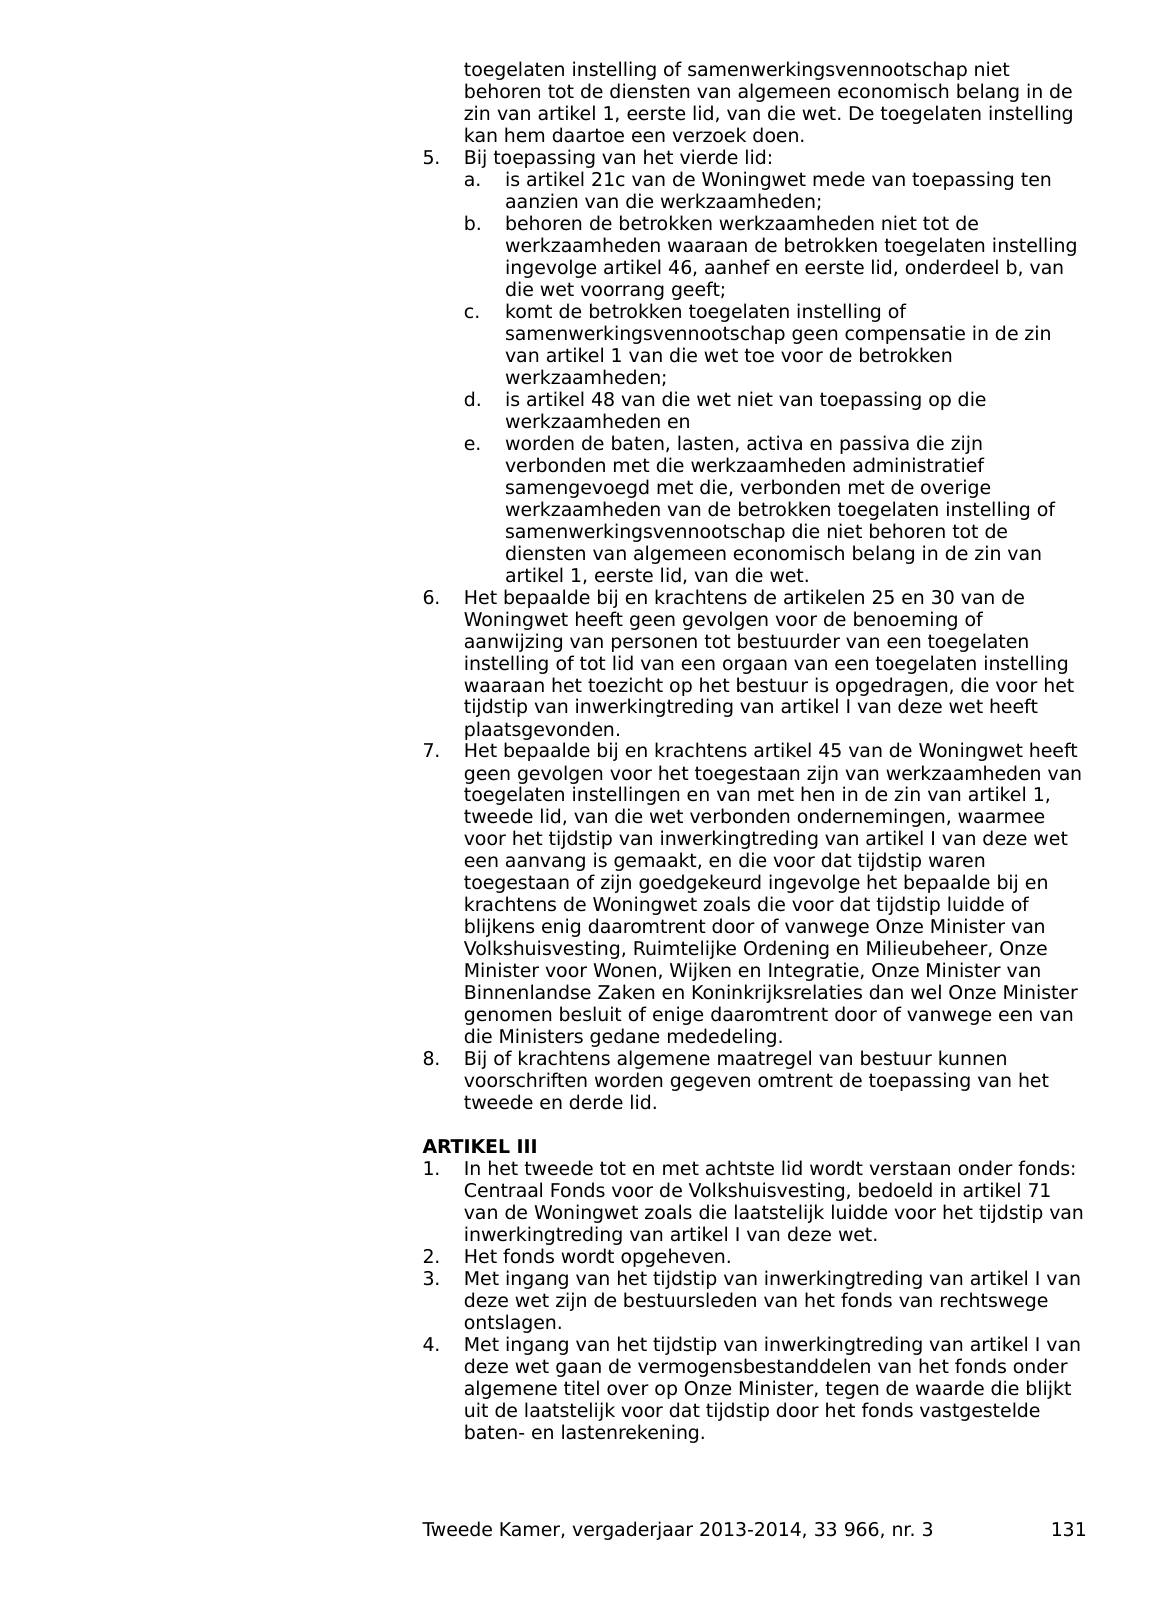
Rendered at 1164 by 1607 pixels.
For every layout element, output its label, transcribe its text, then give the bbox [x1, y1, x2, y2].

text 7. Het bepaalde bij en krachtens artikel 45 van de Woningwet heeft geen gevolgen voor het toegestaan zijn van werkzaamheden van toegelaten instellingen en van met hen in de zin van artikel 1, tweede lid, van die wet verbonden ondernemingen, waarmee voor het tijdstip van inwerkingtreding van artikel I van deze wet een aanvang is gemaakt, en die voor dat tijdstip waren toegestaan of zijn goedgekeurd ingevolge het bepaalde bij en krachtens de Woningwet zoals die voor dat tijdstip luidde of blijkens enig daaromtrent door of vanwege Onze Minister van Volkshuisvesting, Ruimtelijke Ordening en Milieubeheer, Onze Minister voor Wonen, Wijken en Integratie, Onze Minister van Binnenlandse Zaken en Koninkrijksrelaties dan wel Onze Minister genomen besluit of enige daaromtrent door of vanwege een van die Ministers gedane mededeling. [422, 740, 1087, 1048]
subtitle ARTIKEL III [422, 1136, 1087, 1158]
text a. is artikel 21c van de Woningwet mede van toepassing ten aanzien van die werkzaamheden; [464, 169, 1087, 213]
text 5. Bij toepassing van het vierde lid: [422, 147, 1087, 169]
text b. behoren de betrokken werkzaamheden niet tot de werkzaamheden waaraan de betrokken toegelaten instelling ingevolge artikel 46, aanhef en eerste lid, onderdeel b, van die wet voorrang geeft; [464, 213, 1087, 301]
text e. worden de baten, lasten, activa en passiva die zijn verbonden met die werkzaamheden administratief samengevoegd met die, verbonden met de overige werkzaamheden van de betrokken toegelaten instelling of samenwerkingsvennootschap die niet behoren tot de diensten van algemeen economisch belang in de zin van artikel 1, eerste lid, van die wet. [464, 433, 1087, 587]
text 4. Met ingang van het tijdstip van inwerkingtreding van artikel I van deze wet gaan de vermogensbestanddelen van het fonds onder algemene titel over op Onze Minister, tegen de waarde die blijkt uit de laatstelijk voor dat tijdstip door het fonds vastgestelde baten- en lastenrekening. [422, 1334, 1087, 1444]
text 6. Het bepaalde bij en krachtens de artikelen 25 en 30 van de Woningwet heeft geen gevolgen voor de benoeming of aanwijzing van personen tot bestuurder van een toegelaten instelling of tot lid van een orgaan van een toegelaten instelling waaraan het toezicht op het bestuur is opgedragen, die voor het tijdstip van inwerkingtreding van artikel I van deze wet heeft plaatsgevonden. [422, 587, 1087, 740]
text toegelaten instelling of samenwerkingsvennootschap niet behoren tot de diensten van algemeen economisch belang in de zin van artikel 1, eerste lid, van die wet. De toegelaten instelling kan hem daartoe een verzoek doen. [422, 59, 1087, 147]
text 1. In het tweede tot en met achtste lid wordt verstaan onder fonds: Centraal Fonds voor de Volkshuisvesting, bedoeld in artikel 71 van de Woningwet zoals die laatstelijk luidde voor het tijdstip van inwerkingtreding van artikel I van deze wet. [422, 1158, 1087, 1246]
text 2. Het fonds wordt opgeheven. [422, 1246, 1087, 1268]
text c. komt de betrokken toegelaten instelling of samenwerkingsvennootschap geen compensatie in de zin van artikel 1 van die wet toe voor de betrokken werkzaamheden; [464, 301, 1087, 389]
text 8. Bij of krachtens algemene maatregel van bestuur kunnen voorschriften worden gegeven omtrent de toepassing van het tweede en derde lid. [422, 1048, 1087, 1114]
text d. is artikel 48 van die wet niet van toepassing op die werkzaamheden en [464, 389, 1087, 433]
text 3. Met ingang van het tijdstip van inwerkingtreding van artikel I van deze wet zijn de bestuursleden van het fonds van rechtswege ontslagen. [422, 1268, 1087, 1334]
